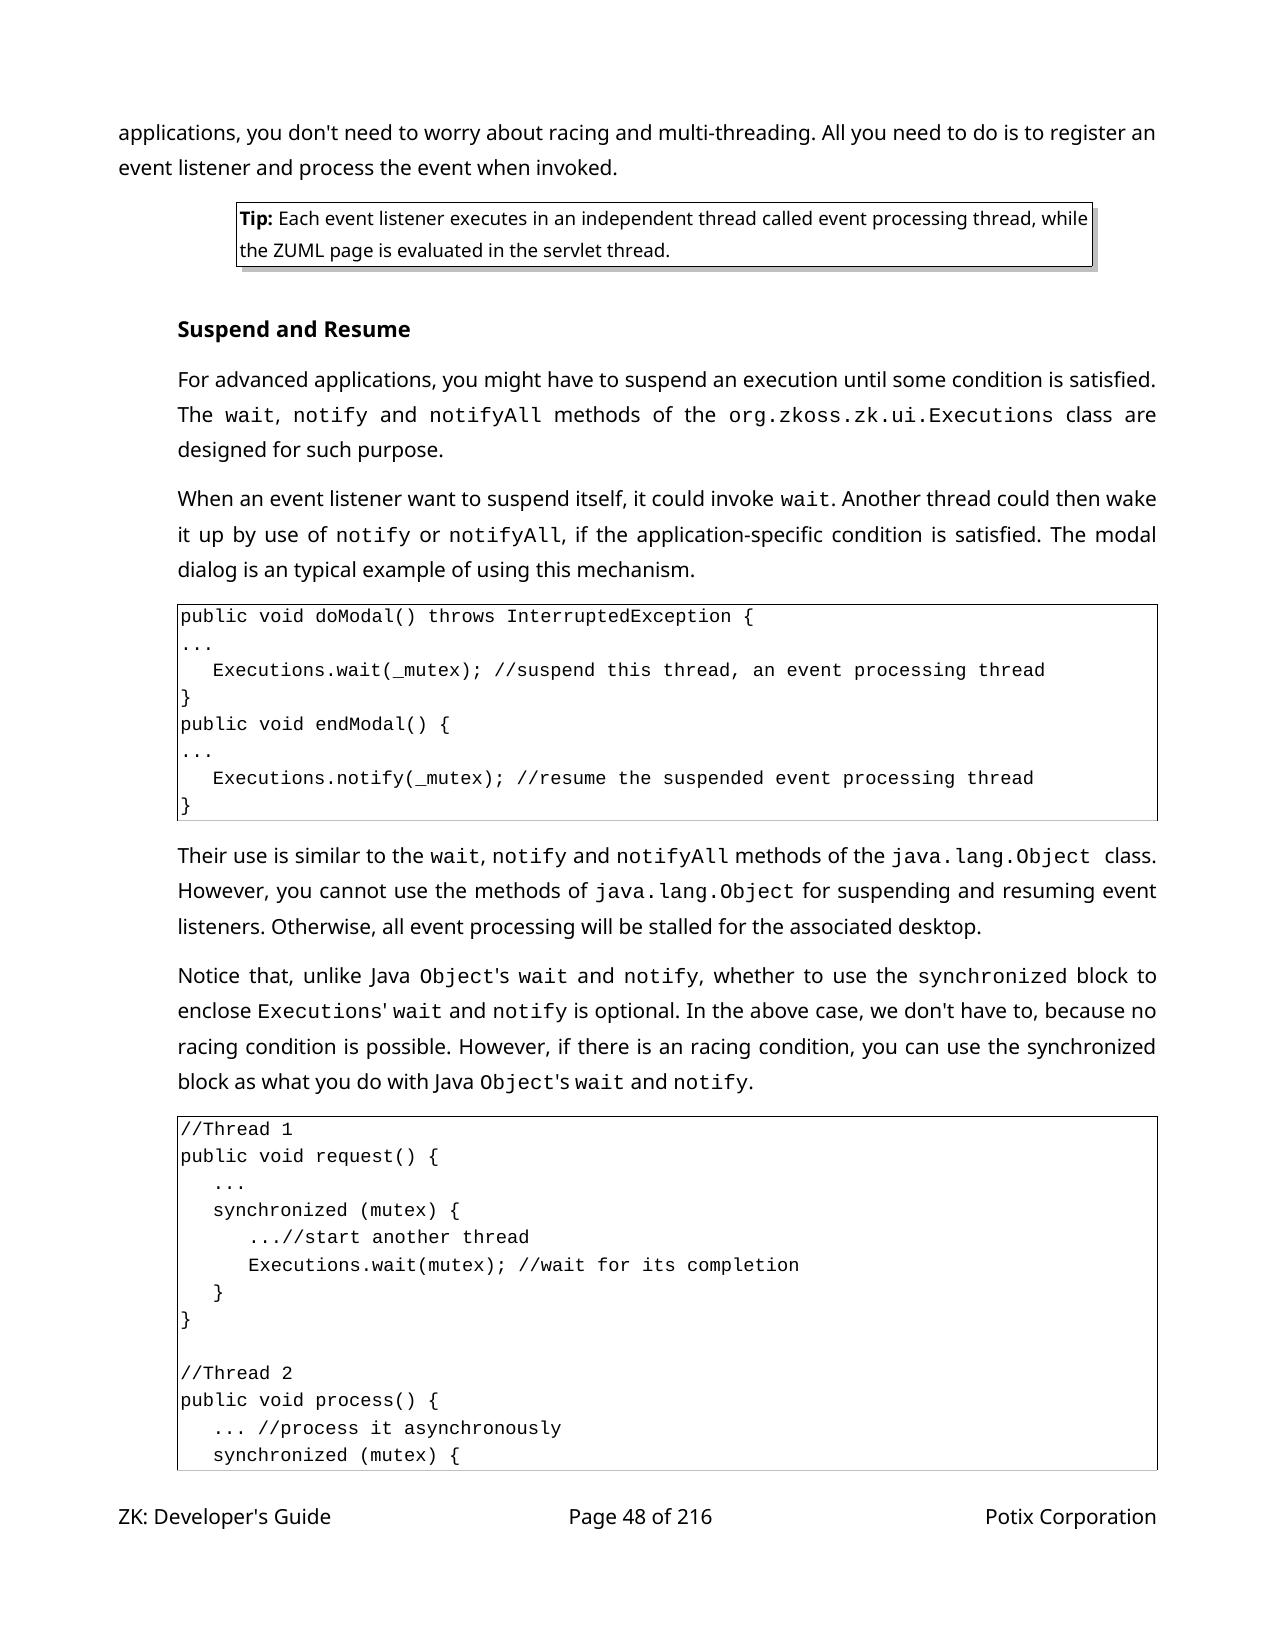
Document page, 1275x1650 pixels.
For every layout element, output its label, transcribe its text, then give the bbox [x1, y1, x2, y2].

text synchronized (mutex) { [178, 1443, 1157, 1470]
text Executions.notify(_mutex); //resume the suspended event processing thread [178, 766, 1157, 790]
text //Thread 1 [178, 1117, 1157, 1141]
text } [178, 793, 1157, 820]
text Tip: Each event listener executes in an independent thread called event processing thread, while the ZUML page is evaluated in the servlet thread. [237, 203, 1092, 266]
text ... [178, 739, 1157, 763]
text Executions.wait(mutex); //wait for its completion [178, 1252, 1157, 1277]
text } [178, 1279, 1157, 1304]
text public void endModal() { [178, 712, 1157, 736]
text ...//start another thread [178, 1225, 1157, 1249]
text public void doModal() throws InterruptedException { [178, 605, 1157, 628]
text ... //process it asynchronously [178, 1416, 1157, 1440]
text Notice that, unlike Java Object's wait and notify, whether to use the synchronized block to enclose Executions' wait and notify is optional. In the above case, we don't have to, because no racing condition is possible. However, if there is an racing condition, you can use the synchronized block as what you do with Java Object's wait and notify. [177, 961, 1157, 1096]
subtitle Suspend and Resume [177, 314, 1157, 344]
text //Thread 2 [178, 1361, 1157, 1385]
text When an event listener want to suspend itself, it could invoke wait. Another thread could then wake it up by use of notify or notifyAll, if the application-specific condition is satisfied. The modal dialog is an typical example of using this mechanism. [177, 484, 1157, 583]
text For advanced applications, you might have to suspend an execution until some condition is satisfied. The wait, notify and notifyAll methods of the org.zkoss.zk.ui.Executions class are designed for such purpose. [177, 365, 1157, 464]
text ... [178, 1171, 1157, 1195]
text synchronized (mutex) { [178, 1198, 1157, 1222]
text } [178, 1307, 1157, 1331]
text applications, you don't need to worry about racing and multi-threading. All you need to do is to register an event listener and process the event when invoked. [118, 118, 1157, 182]
text ... Executions.wait(_mutex); //suspend this thread, an event processing thread } [178, 631, 1157, 709]
text public void request() { [178, 1144, 1157, 1168]
text Their use is similar to the wait, notify and notifyAll methods of the java.lang.Object class. However, you cannot use the methods of java.lang.Object for suspending and resuming event listeners. Otherwise, all event processing will be stalled for the associated desktop. [177, 841, 1157, 940]
text public void process() { [178, 1388, 1157, 1413]
